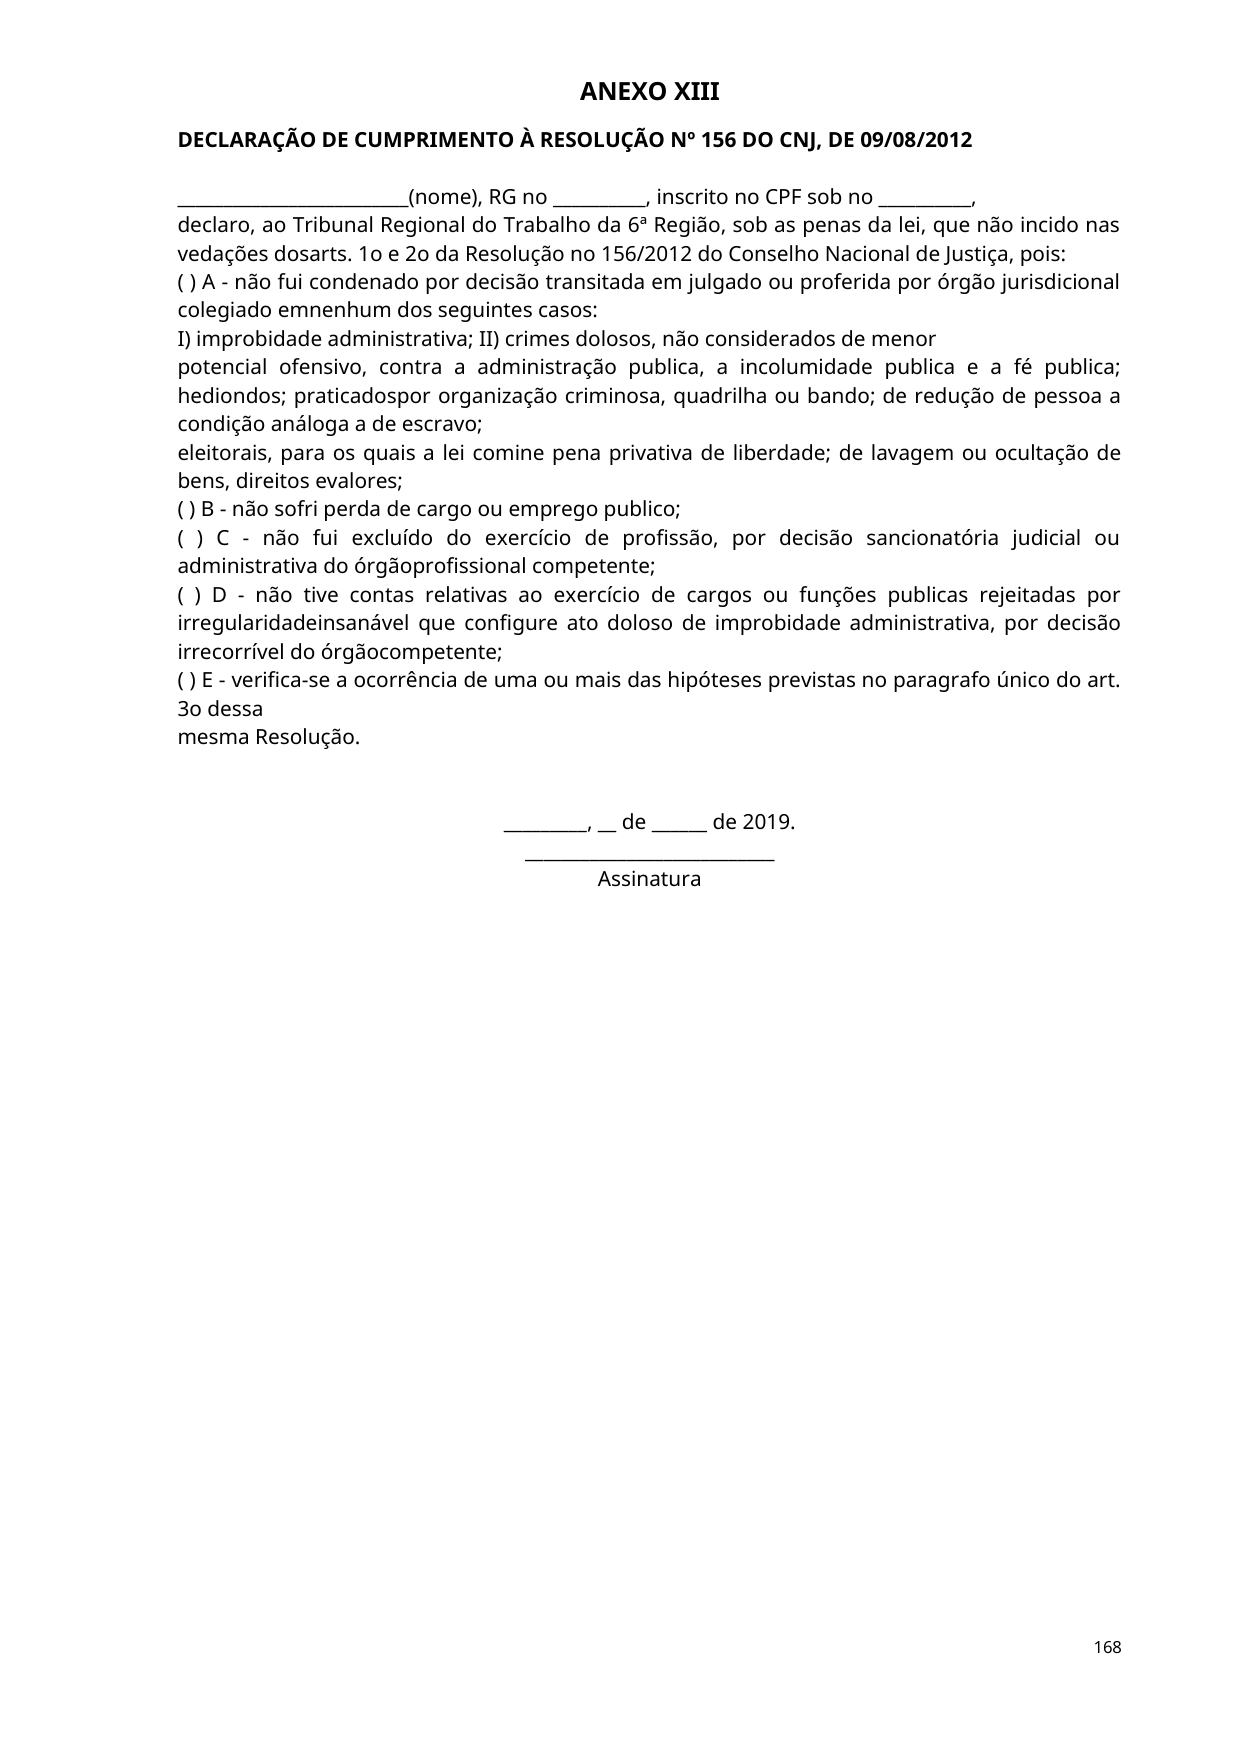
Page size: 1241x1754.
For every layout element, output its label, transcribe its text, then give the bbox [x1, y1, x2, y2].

text potencial ofensivo, contra a administração publica, a incolumidade publica e a fé publica; hediondos; praticadospor organização criminosa, quadrilha ou bando; de redução de pessoa a condição análoga a de escravo; [177, 352, 1122, 438]
text Assinatura [177, 864, 1122, 893]
text declaro, ao Tribunal Regional do Trabalho da 6ª Região, sob as penas da lei, que não incido nas vedações dosarts. 1o e 2o da Resolução no 156/2012 do Conselho Nacional de Justiça, pois: [177, 210, 1122, 267]
text _________, __ de ______ de 2019. [177, 807, 1122, 836]
text ANEXO XIII [177, 74, 1122, 108]
text ( ) A - não fui condenado por decisão transitada em julgado ou proferida por órgão jurisdicional colegiado emnenhum dos seguintes casos: [177, 267, 1122, 324]
text _________________________(nome), RG no __________, inscrito no CPF sob no __________, [177, 182, 1122, 210]
text eleitorais, para os quais a lei comine pena privativa de liberdade; de lavagem ou ocultação de bens, direitos evalores; [177, 438, 1122, 494]
text mesma Resolução. [177, 722, 1122, 751]
text I) improbidade administrativa; II) crimes dolosos, não considerados de menor [177, 324, 1122, 352]
text ___________________________ [177, 836, 1122, 864]
text ( ) E - verifica-se a ocorrência de uma ou mais das hipóteses previstas no paragrafo único do art. 3o dessa [177, 665, 1122, 722]
text ( ) B - não sofri perda de cargo ou emprego publico; [177, 494, 1122, 523]
text ( ) C - não fui excluído do exercício de profissão, por decisão sancionatória judicial ou administrativa do órgãoprofissional competente; [177, 523, 1122, 580]
text ( ) D - não tive contas relativas ao exercício de cargos ou funções publicas rejeitadas por irregularidadeinsanável que configure ato doloso de improbidade administrativa, por decisão irrecorrível do órgãocompetente; [177, 580, 1122, 665]
text DECLARAÇÃO DE CUMPRIMENTO À RESOLUÇÃO Nº 156 DO CNJ, DE 09/08/2012 [177, 125, 1122, 153]
